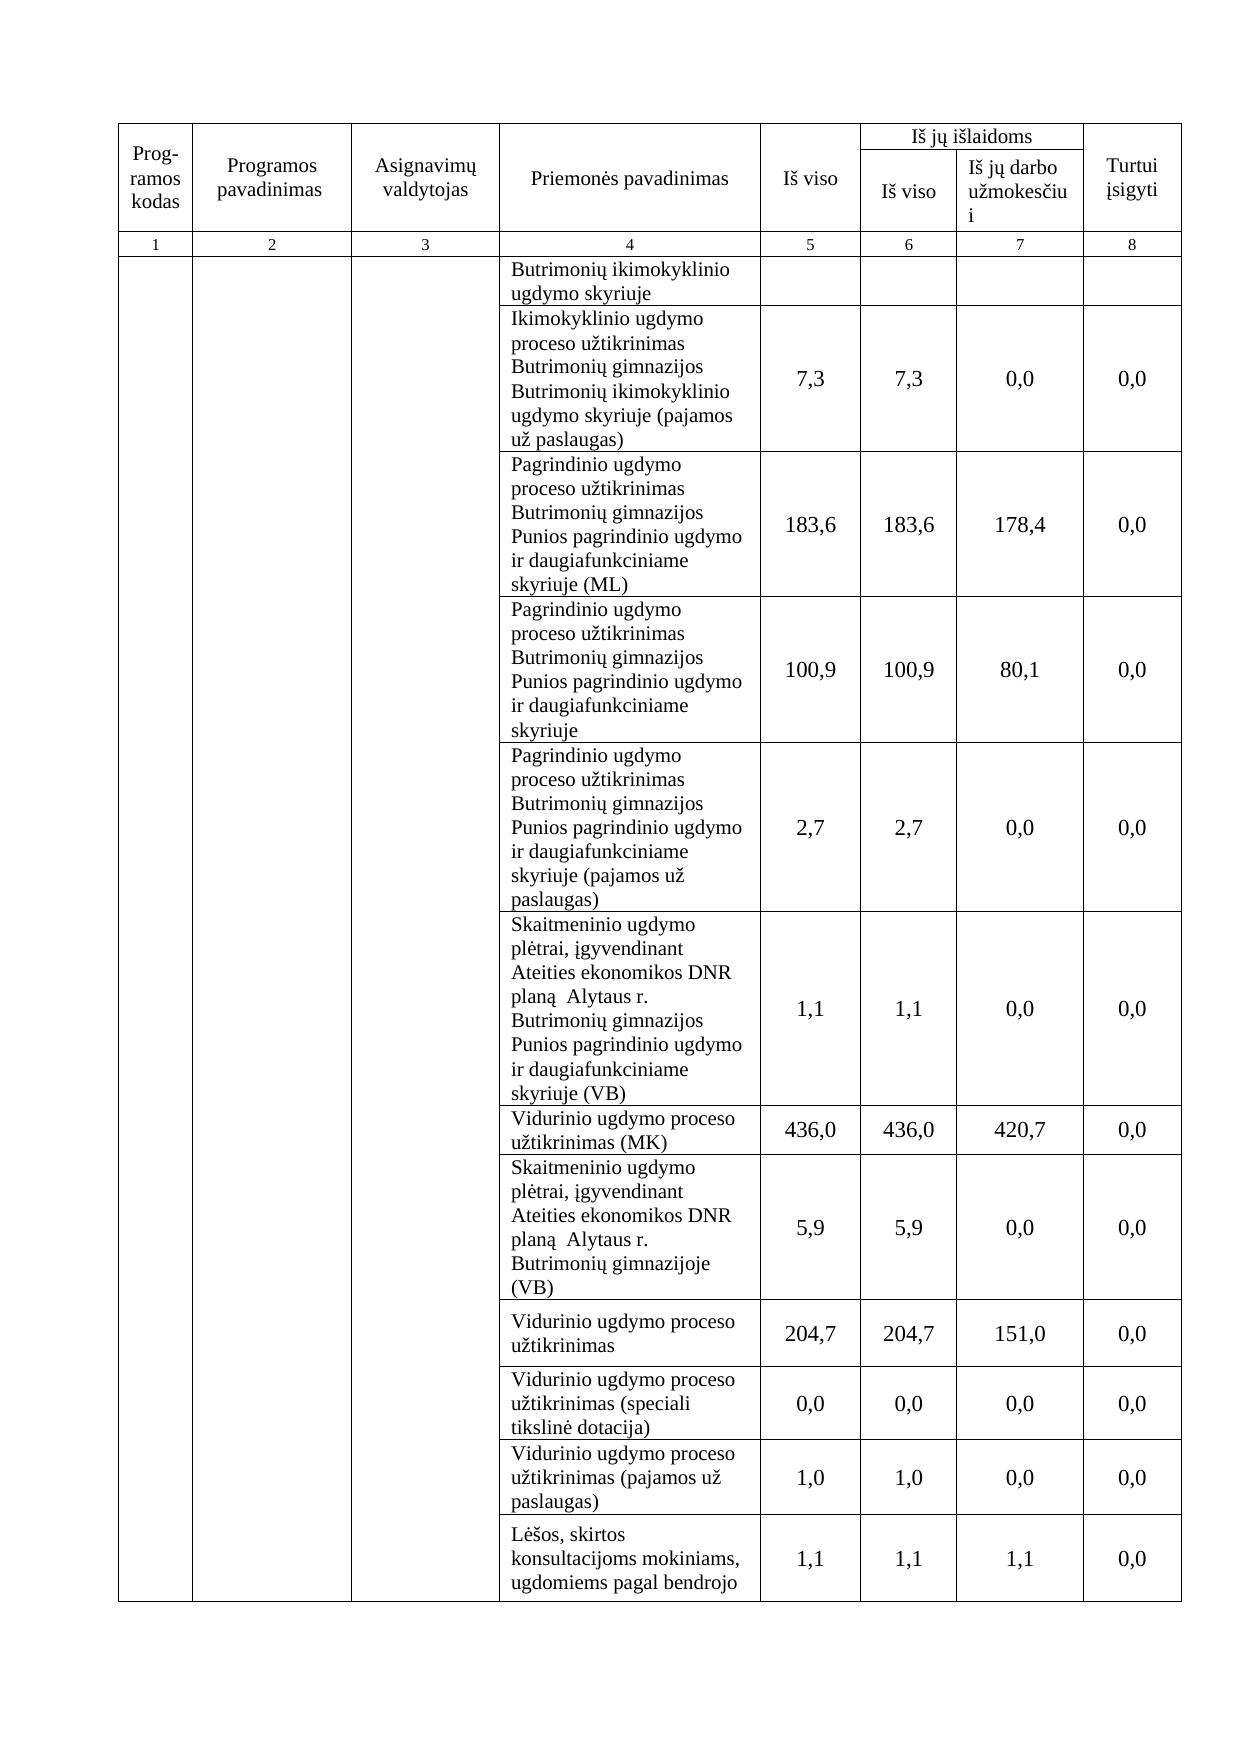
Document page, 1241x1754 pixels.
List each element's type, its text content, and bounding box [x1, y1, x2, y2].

table_header Turtui įsigyti [1084, 124, 1181, 231]
table_cell 204,7 [761, 1300, 860, 1366]
table_cell 151,0 [957, 1300, 1083, 1366]
table_cell 0,0 [957, 743, 1083, 911]
table_cell [957, 257, 1083, 305]
table_cell 1,1 [861, 1515, 956, 1601]
table_cell 1,0 [861, 1440, 956, 1514]
table_cell 7,3 [761, 306, 860, 451]
table_cell 0,0 [1084, 1440, 1181, 1514]
table_cell Skaitmeninio ugdymo plėtrai, įgyvendinant Ateities ekonomikos DNR planą Alytaus r. Butrimonių gimnazijoje (VB) [500, 1155, 760, 1299]
table_cell 0,0 [1084, 1300, 1181, 1366]
table_cell 5,9 [761, 1155, 860, 1299]
table_header Iš viso [761, 124, 860, 231]
table_cell 1,1 [761, 1515, 860, 1601]
table_cell 0,0 [1084, 743, 1181, 911]
table_cell Skaitmeninio ugdymo plėtrai, įgyvendinant Ateities ekonomikos DNR planą Alytaus r. Butrimonių gimnazijos Punios pagrindinio ugdymo ir daugiafunkciniame skyriuje (VB) [500, 912, 760, 1104]
table_cell 100,9 [761, 597, 860, 742]
table_cell Butrimonių ikimokyklinio ugdymo skyriuje [500, 257, 760, 305]
table_cell Pagrindinio ugdymo proceso užtikrinimas Butrimonių gimnazijos Punios pagrindinio ugdymo ir daugiafunkciniame skyriuje [500, 597, 760, 742]
table_header Priemonės pavadinimas [500, 124, 760, 231]
table_cell Vidurinio ugdymo proceso užtikrinimas [500, 1300, 760, 1366]
table_cell [352, 257, 499, 1601]
table_cell Pagrindinio ugdymo proceso užtikrinimas Butrimonių gimnazijos Punios pagrindinio ugdymo ir daugiafunkciniame skyriuje (pajamos už paslaugas) [500, 743, 760, 911]
table_cell 0,0 [1084, 452, 1181, 596]
table_cell Iš viso [861, 150, 956, 231]
table_cell Lėšos, skirtos konsultacijoms mokiniams, ugdomiems pagal bendrojo [500, 1515, 760, 1601]
table_cell 0,0 [1084, 1155, 1181, 1299]
table_cell 4 [500, 232, 760, 256]
table_cell 7,3 [861, 306, 956, 451]
table_cell 0,0 [761, 1367, 860, 1439]
table_cell 2 [193, 232, 351, 256]
table_cell 2,7 [761, 743, 860, 911]
table_cell 0,0 [957, 1367, 1083, 1439]
table_cell 183,6 [761, 452, 860, 596]
table_header Iš jų išlaidoms [861, 124, 1083, 149]
table_cell 0,0 [861, 1367, 956, 1439]
table_cell 6 [861, 232, 956, 256]
table_cell 436,0 [761, 1106, 860, 1154]
table_cell 0,0 [957, 306, 1083, 451]
table_cell 3 [352, 232, 499, 256]
table_cell 1,1 [761, 912, 860, 1104]
table_cell [193, 257, 351, 1601]
table_cell 100,9 [861, 597, 956, 742]
table_cell [1084, 257, 1181, 305]
table_cell 0,0 [957, 912, 1083, 1104]
table_cell 2,7 [861, 743, 956, 911]
table_cell 5,9 [861, 1155, 956, 1299]
table_cell Vidurinio ugdymo proceso užtikrinimas (speciali tikslinė dotacija) [500, 1367, 760, 1439]
table_header Prog-ramos kodas [119, 124, 192, 231]
table_cell 0,0 [1084, 1367, 1181, 1439]
table_cell [119, 257, 192, 1601]
table_cell 1,1 [957, 1515, 1083, 1601]
table_cell Vidurinio ugdymo proceso užtikrinimas (MK) [500, 1106, 760, 1154]
table_cell 1 [119, 232, 192, 256]
table_cell 0,0 [1084, 597, 1181, 742]
table_cell 0,0 [957, 1155, 1083, 1299]
table_cell 420,7 [957, 1106, 1083, 1154]
table_header Asignavimų valdytojas [352, 124, 499, 231]
table_cell 0,0 [1084, 306, 1181, 451]
table_header Programos pavadinimas [193, 124, 351, 231]
table_cell 5 [761, 232, 860, 256]
table_cell 1,0 [761, 1440, 860, 1514]
table_cell 80,1 [957, 597, 1083, 742]
table_cell Iš jų darbo užmokesčiui [957, 150, 1083, 231]
table_cell 7 [957, 232, 1083, 256]
table_cell 0,0 [1084, 912, 1181, 1104]
table_cell Vidurinio ugdymo proceso užtikrinimas (pajamos už paslaugas) [500, 1440, 760, 1514]
table_cell [761, 257, 860, 305]
table_cell 436,0 [861, 1106, 956, 1154]
table_cell 204,7 [861, 1300, 956, 1366]
table_cell 8 [1084, 232, 1181, 256]
table_cell 0,0 [1084, 1515, 1181, 1601]
table_cell 0,0 [1084, 1106, 1181, 1154]
table_cell 183,6 [861, 452, 956, 596]
table_cell Ikimokyklinio ugdymo proceso užtikrinimas Butrimonių gimnazijos Butrimonių ikimokyklinio ugdymo skyriuje (pajamos už paslaugas) [500, 306, 760, 451]
table_cell [861, 257, 956, 305]
table_cell Pagrindinio ugdymo proceso užtikrinimas Butrimonių gimnazijos Punios pagrindinio ugdymo ir daugiafunkciniame skyriuje (ML) [500, 452, 760, 596]
table_cell 178,4 [957, 452, 1083, 596]
table_cell 0,0 [957, 1440, 1083, 1514]
table_cell 1,1 [861, 912, 956, 1104]
